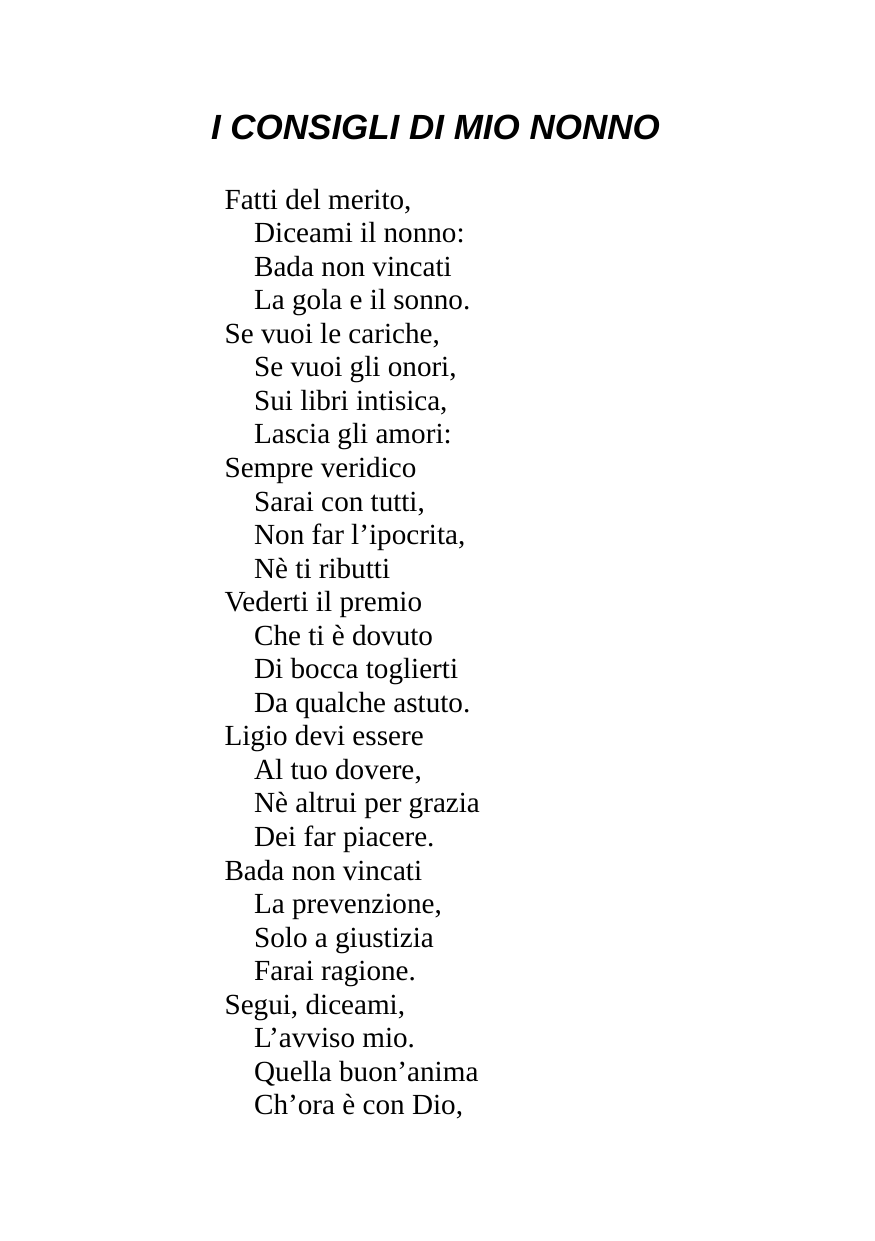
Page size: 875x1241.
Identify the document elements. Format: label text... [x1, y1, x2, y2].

text Sempre veridico Sarai con tutti, Non far l’ipocrita, Nè ti ributti [224, 450, 768, 584]
text Ligio devi essere Al tuo dovere, Nè altrui per grazia Dei far piacere. [224, 718, 768, 853]
subtitle I CONSIGLI DI MIO NONNO [106, 106, 768, 146]
text Se vuoi le cariche, Se vuoi gli onori, Sui libri intisica, Lascia gli amori: [224, 316, 768, 450]
text Vederti il premio Che ti è dovuto Di bocca toglierti Da qualche astuto. [224, 584, 768, 718]
text Segui, diceami, L’avviso mio. Quella buon’anima Ch’ora è con Dio, [224, 987, 768, 1121]
text Fatti del merito, Diceami il nonno: Bada non vincati La gola e il sonno. [224, 182, 768, 316]
text Bada non vincati La prevenzione, Solo a giustizia Farai ragione. [224, 853, 768, 987]
